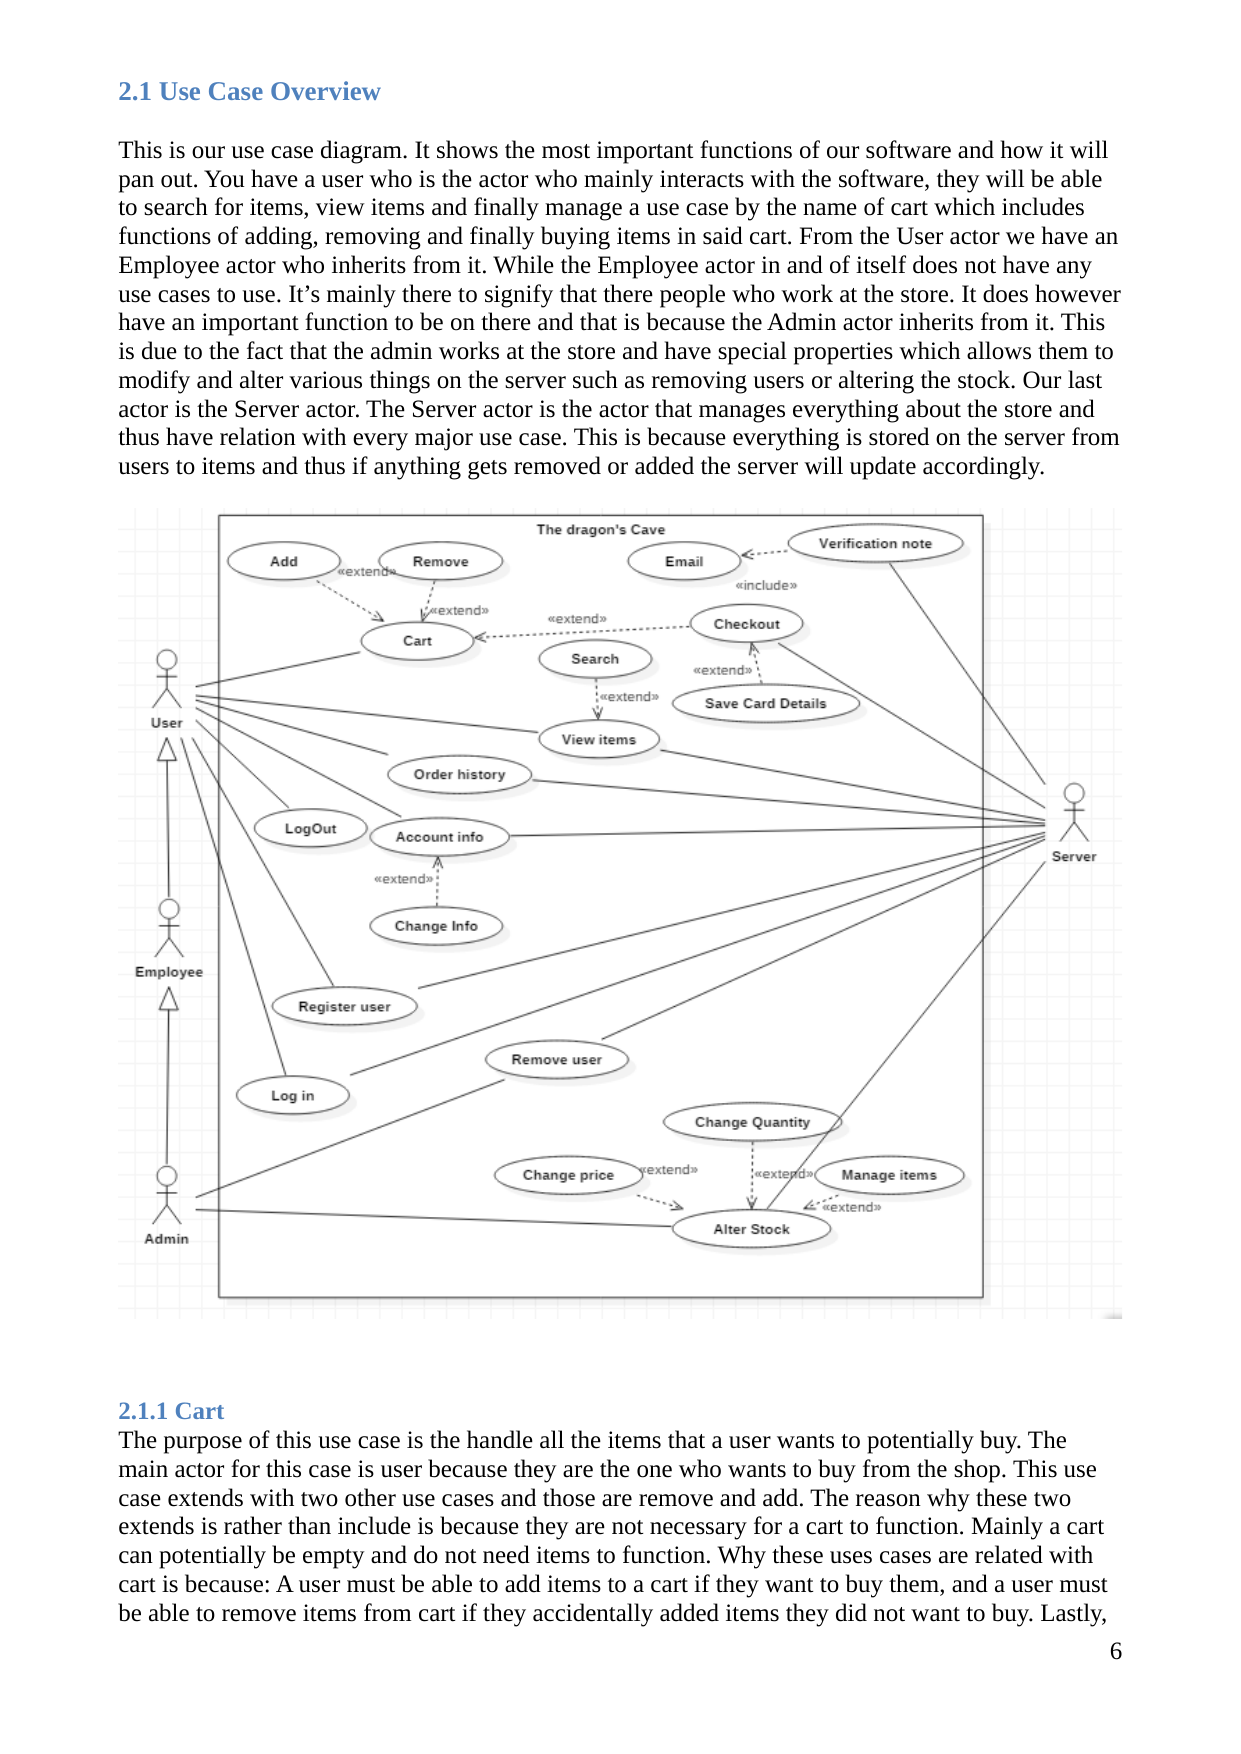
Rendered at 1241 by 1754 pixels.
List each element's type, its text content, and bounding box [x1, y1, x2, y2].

subtitle 2.1.1 Cart [118, 1396, 1122, 1425]
text The purpose of this use case is the handle all the items that a user wants to potentially buy. The main actor for this case is user because they are the one who wants to buy from the shop. This use case extends with two other use cases and those are remove and add. The reason why these two extends is rather than include is because they are not necessary for a cart to function. Mainly a cart can potentially be empty and do not need items to function. Why these uses cases are related with cart is because: A user must be able to add items to a cart if they want to buy them, and a user must be able to remove items from cart if they accidentally added items they did not want to buy. Lastly, [118, 1425, 1122, 1626]
picture [118, 508, 1123, 1319]
text This is our use case diagram. It shows the most important functions of our software and how it will pan out. You have a user who is the actor who mainly interacts with the software, they will be able to search for items, view items and finally manage a use case by the name of cart which includes functions of adding, removing and finally buying items in said cart. From the User actor we have an Employee actor who inherits from it. While the Employee actor in and of itself does not have any use cases to use. It’s mainly there to signify that there people who work at the store. It does however have an important function to be on there and that is because the Admin actor inherits from it. This is due to the fact that the admin works at the store and have special properties which allows them to modify and alter various things on the server such as removing users or altering the stock. Our last actor is the Server actor. The Server actor is the actor that manages everything about the store and thus have relation with every major use case. This is because everything is stored on the server from users to items and thus if anything gets removed or added the server will update accordingly. [118, 135, 1122, 480]
subtitle Use Case Overview [118, 75, 1122, 106]
